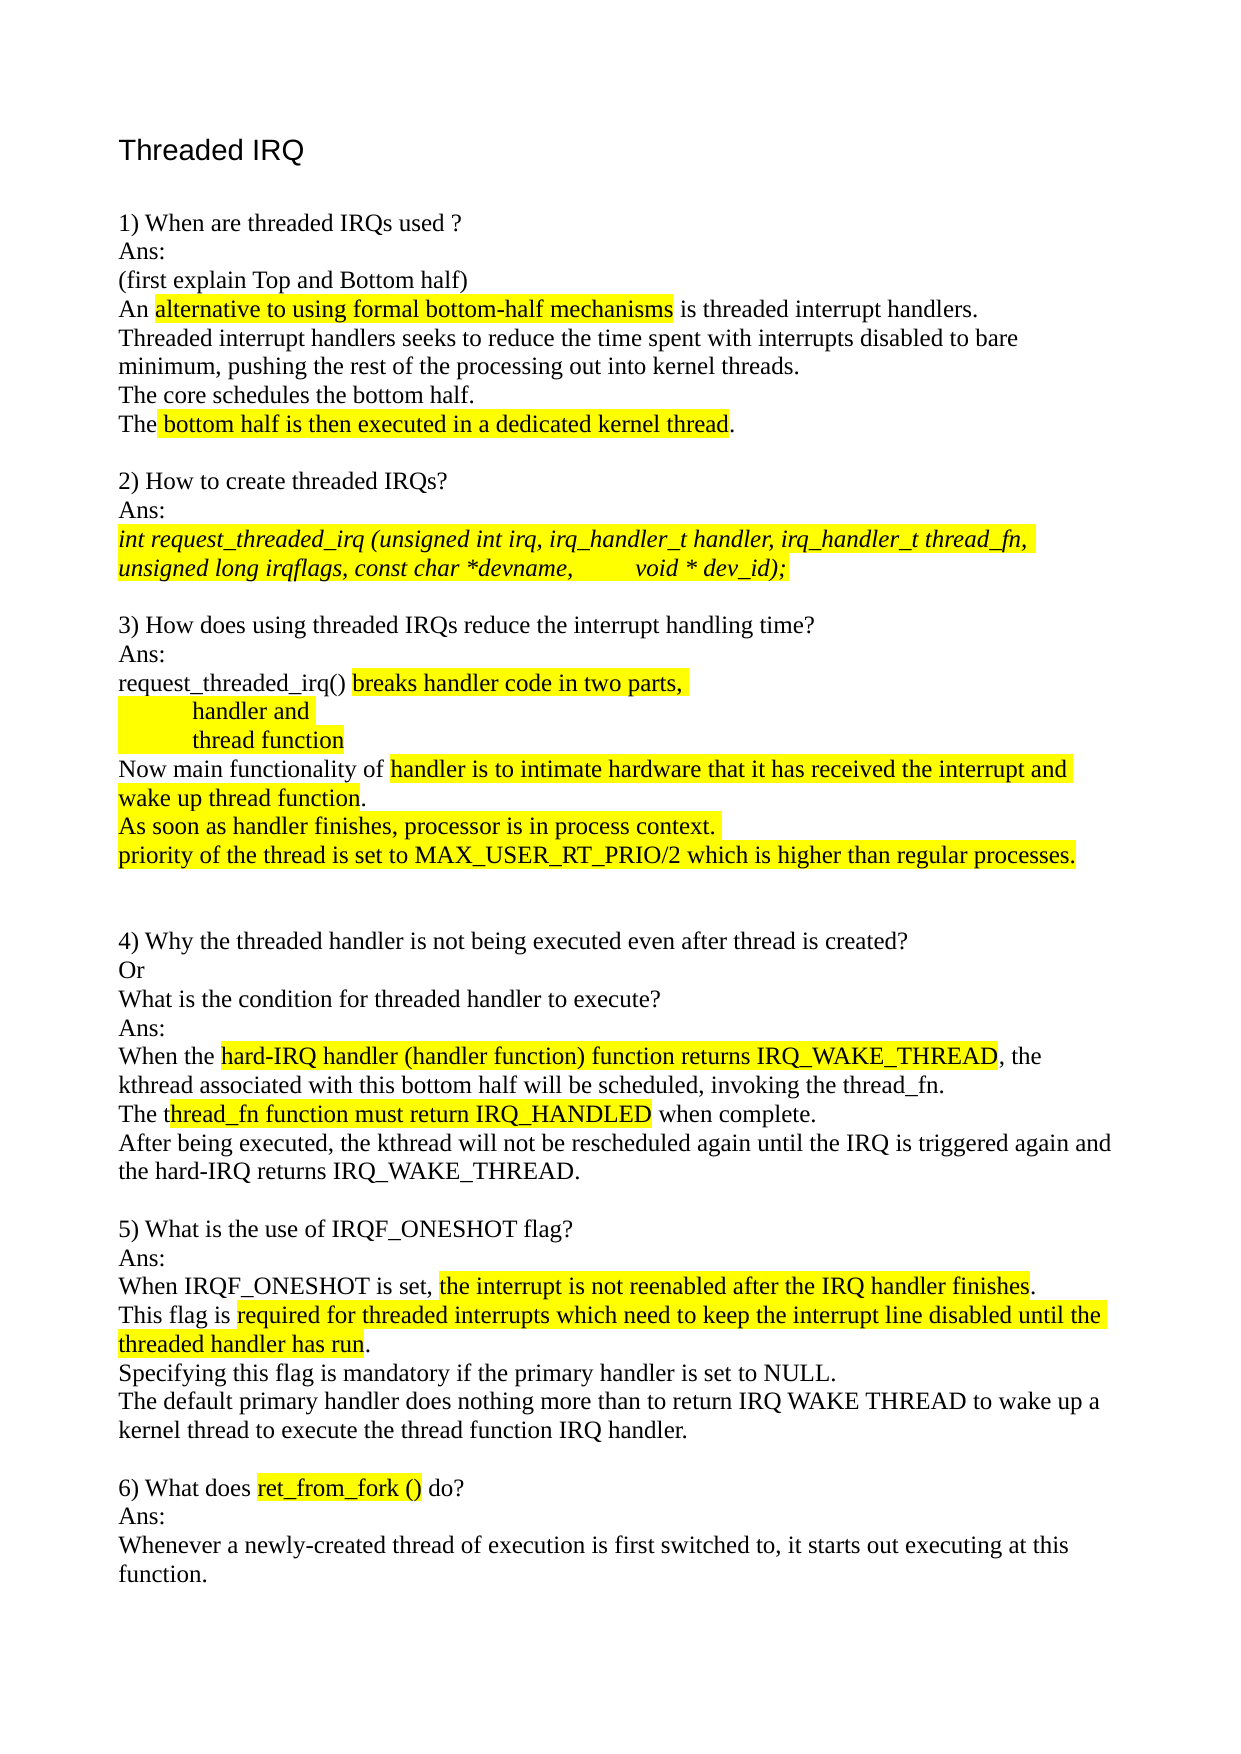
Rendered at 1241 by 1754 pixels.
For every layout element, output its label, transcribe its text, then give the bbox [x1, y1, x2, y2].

text 1) When are threaded IRQs used ? [118, 208, 1122, 236]
text As soon as handler finishes, processor is in process context. [118, 811, 1122, 840]
text 5) What is the use of IRQF_ONESHOT flag? [118, 1214, 1122, 1243]
text request_threaded_irq() breaks handler code in two parts, [118, 668, 1122, 696]
text 4) Why the threaded handler is not being executed even after thread is created? [118, 926, 1122, 955]
text 6) What does ret_from_fork () do? [118, 1473, 1122, 1501]
text The default primary handler does nothing more than to return IRQ WAKE THREAD to wake up a kernel thread to execute the thread function IRQ handler. [118, 1386, 1122, 1444]
text Ans: [118, 1013, 1122, 1041]
text This flag is required for threaded interrupts which need to keep the interrupt line disabled until the threaded handler has run. [118, 1300, 1122, 1358]
subtitle Threaded IRQ [118, 133, 1122, 166]
text Whenever a newly-created thread of execution is first switched to, it starts out executing at this function. [118, 1530, 1122, 1588]
text (first explain Top and Bottom half) [118, 265, 1122, 294]
text Now main functionality of handler is to intimate hardware that it has received the interrupt and wake up thread function. [118, 754, 1122, 811]
text handler and [118, 696, 1122, 725]
text The core schedules the bottom half. [118, 380, 1122, 409]
text 2) How to create threaded IRQs? [118, 466, 1122, 495]
text When IRQF_ONESHOT is set, the interrupt is not reenabled after the IRQ handler finishes. [118, 1271, 1122, 1300]
text priority of the thread is set to MAX_USER_RT_PRIO/2 which is higher than regular processes. [118, 840, 1122, 869]
text The thread_fn function must return IRQ_HANDLED when complete. [118, 1099, 1122, 1128]
text Ans: [118, 1501, 1122, 1530]
text The bottom half is then executed in a dedicated kernel thread. [118, 409, 1122, 438]
text Threaded interrupt handlers seeks to reduce the time spent with interrupts disabled to bare minimum, pushing the rest of the processing out into kernel threads. [118, 323, 1122, 380]
text Specifying this flag is mandatory if the primary handler is set to NULL. [118, 1358, 1122, 1386]
text thread function [118, 725, 1122, 754]
text An alternative to using formal bottom-half mechanisms is threaded interrupt handlers. [118, 294, 1122, 323]
text Ans: [118, 1243, 1122, 1271]
text 3) How does using threaded IRQs reduce the interrupt handling time? [118, 610, 1122, 639]
text Ans: [118, 236, 1122, 265]
text When the hard-IRQ handler (handler function) function returns IRQ_WAKE_THREAD, the kthread associated with this bottom half will be scheduled, invoking the thread_fn. [118, 1041, 1122, 1099]
text Ans: [118, 639, 1122, 668]
text Ans: [118, 495, 1122, 524]
text int request_threaded_irq (unsigned int irq, irq_handler_t handler, irq_handler_t thread_fn, unsigned long irqflags, const char *devname, void * dev_id); [118, 524, 1122, 581]
text What is the condition for threaded handler to execute? [118, 984, 1122, 1013]
text After being executed, the kthread will not be rescheduled again until the IRQ is triggered again and the hard-IRQ returns IRQ_WAKE_THREAD. [118, 1128, 1122, 1185]
text Or [118, 955, 1122, 984]
